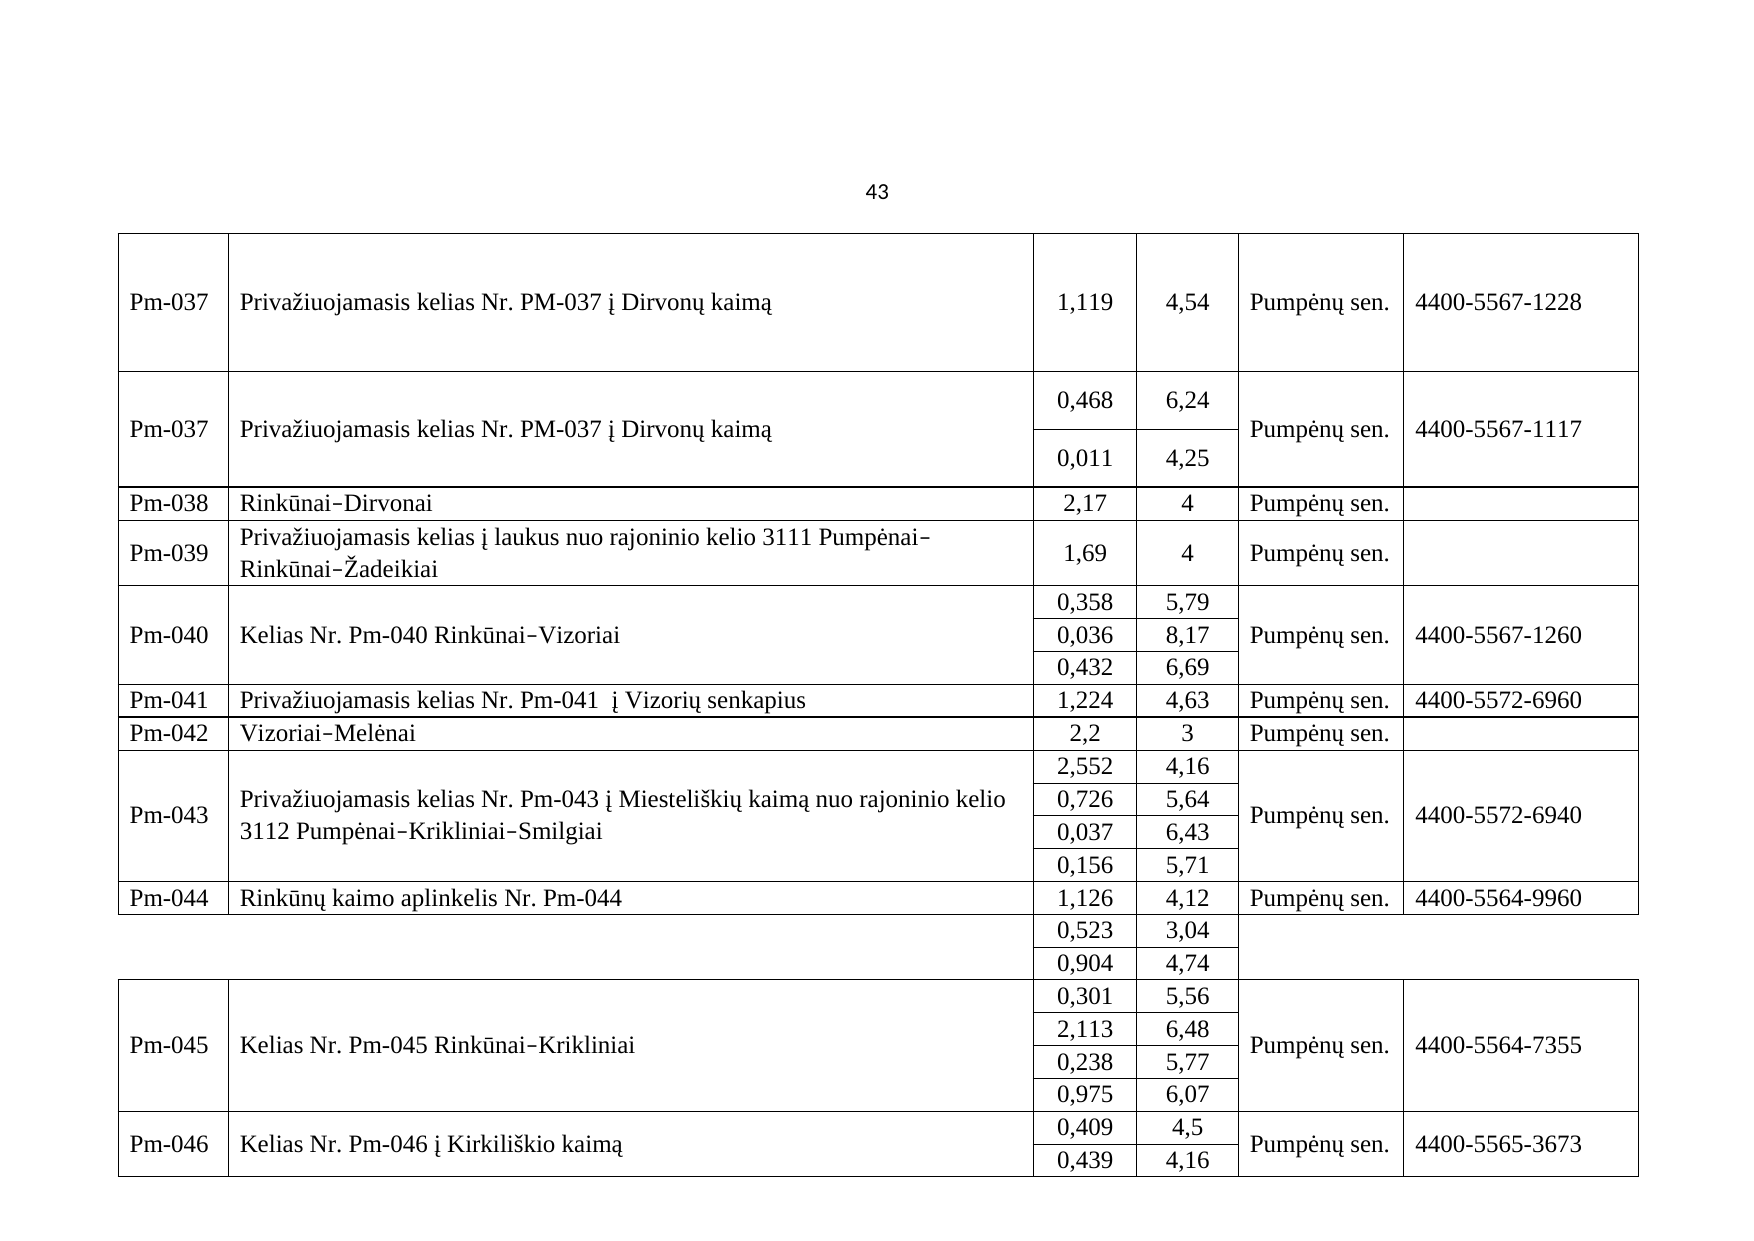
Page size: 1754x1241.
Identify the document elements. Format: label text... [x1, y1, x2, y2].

table_cell 4,54 [1137, 234, 1238, 371]
table_cell 1,119 [1034, 234, 1136, 371]
table_cell 4400-5564-7355 [1404, 980, 1638, 1111]
table_cell 0,409 [1034, 1112, 1136, 1143]
table_cell 5,77 [1137, 1046, 1238, 1078]
table_cell 6,43 [1137, 816, 1238, 848]
table_cell 6,48 [1137, 1013, 1238, 1045]
table_cell Pumpėnų sen. [1239, 521, 1403, 585]
table_cell Kelias Nr. Pm-045 Rinkūnai–Krikliniai [229, 980, 1033, 1111]
table_cell 3,04 [1137, 915, 1238, 947]
table_cell 4,25 [1137, 430, 1238, 486]
table_cell 0,301 [1034, 980, 1136, 1012]
table_cell 1,126 [1034, 882, 1136, 914]
table_cell Kelias Nr. Pm-046 į Kirkiliškio kaimą [229, 1112, 1033, 1176]
table_cell Pm-037 [119, 234, 228, 371]
table_cell [1404, 521, 1638, 585]
table_cell 2,2 [1034, 718, 1136, 750]
table_cell Pumpėnų sen. [1239, 685, 1403, 716]
table_cell 0,975 [1034, 1079, 1136, 1111]
table_cell 0,238 [1034, 1046, 1136, 1078]
table_cell Pm-041 [119, 685, 228, 716]
table_cell Privažiuojamasis kelias į laukus nuo rajoninio kelio 3111 Pumpėnai–Rinkūnai–Žadeikiai [229, 521, 1033, 585]
table_cell Pumpėnų sen. [1239, 372, 1403, 486]
table_cell 4,74 [1137, 948, 1238, 979]
table_cell Privažiuojamasis kelias Nr. PM-037 į Dirvonų kaimą [229, 234, 1033, 371]
table_cell 1,69 [1034, 521, 1136, 585]
table_cell Pm-037 [119, 372, 228, 486]
table_cell 0,468 [1034, 372, 1136, 428]
table_cell 0,037 [1034, 816, 1136, 848]
table_cell Pm-040 [119, 586, 228, 684]
table_cell Pm-043 [119, 751, 228, 881]
table_cell 5,56 [1137, 980, 1238, 1012]
table_cell 4 [1137, 521, 1238, 585]
table_cell 4,16 [1137, 751, 1238, 782]
table_cell Rinkūnai–Dirvonai [229, 488, 1033, 519]
table_cell 4 [1137, 488, 1238, 519]
table_cell 0,726 [1034, 784, 1136, 815]
table_cell 4,12 [1137, 882, 1238, 914]
table_cell Rinkūnų kaimo aplinkelis Nr. Pm-044 [229, 882, 1033, 914]
table_cell Pm-045 [119, 980, 228, 1111]
table_cell 0,523 [1034, 915, 1136, 947]
table_cell [1404, 718, 1638, 750]
table_cell Kelias Nr. Pm-040 Rinkūnai–Vizoriai [229, 586, 1033, 684]
table_cell 6,69 [1137, 652, 1238, 684]
table_cell 6,07 [1137, 1079, 1238, 1111]
table_cell 4400-5565-3673 [1404, 1112, 1638, 1176]
table_cell 5,79 [1137, 586, 1238, 618]
table_cell 0,036 [1034, 619, 1136, 651]
table_cell 0,358 [1034, 586, 1136, 618]
table_cell 6,24 [1137, 372, 1238, 428]
table_cell Pm-042 [119, 718, 228, 750]
table_cell 4400-5572-6940 [1404, 751, 1638, 881]
table_cell Pumpėnų sen. [1239, 488, 1403, 519]
table_cell Privažiuojamasis kelias Nr. PM-037 į Dirvonų kaimą [229, 372, 1033, 486]
table_cell 2,17 [1034, 488, 1136, 519]
table_cell 4400-5567-1260 [1404, 586, 1638, 684]
table_cell Pumpėnų sen. [1239, 751, 1403, 881]
table_cell Privažiuojamasis kelias Nr. Pm-043 į Miesteliškių kaimą nuo rajoninio kelio 3112 Pumpėnai–Krikliniai–Smilgiai [229, 751, 1033, 881]
table_cell Pm-039 [119, 521, 228, 585]
table_cell 2,552 [1034, 751, 1136, 782]
table_cell 0,011 [1034, 430, 1136, 486]
table_cell Pumpėnų sen. [1239, 586, 1403, 684]
table_cell 2,113 [1034, 1013, 1136, 1045]
table_cell 4,16 [1137, 1145, 1238, 1176]
table_cell Pm-046 [119, 1112, 228, 1176]
table_cell Privažiuojamasis kelias Nr. Pm-041 į Vizorių senkapius [229, 685, 1033, 716]
table_cell Pm-038 [119, 488, 228, 519]
table_cell 4,63 [1137, 685, 1238, 716]
table_cell 0,439 [1034, 1145, 1136, 1176]
table_cell Pumpėnų sen. [1239, 1112, 1403, 1176]
table_cell Pumpėnų sen. [1239, 718, 1403, 750]
table_cell 8,17 [1137, 619, 1238, 651]
table_cell 4400-5567-1117 [1404, 372, 1638, 486]
table_cell 0,432 [1034, 652, 1136, 684]
table_cell 5,71 [1137, 849, 1238, 881]
table_cell 5,64 [1137, 784, 1238, 815]
table_cell Pm-044 [119, 882, 228, 914]
table_cell 3 [1137, 718, 1238, 750]
table_cell Pumpėnų sen. [1239, 980, 1403, 1111]
table_cell 4400-5564-9960 [1404, 882, 1638, 914]
table_cell 4,5 [1137, 1112, 1238, 1143]
table_cell [1404, 488, 1638, 519]
table_cell 0,904 [1034, 948, 1136, 979]
table_cell 4400-5567-1228 [1404, 234, 1638, 371]
table_cell 0,156 [1034, 849, 1136, 881]
table_cell 1,224 [1034, 685, 1136, 716]
table_cell Pumpėnų sen. [1239, 234, 1403, 371]
table_cell 4400-5572-6960 [1404, 685, 1638, 716]
table_cell Vizoriai–Melėnai [229, 718, 1033, 750]
table_cell Pumpėnų sen. [1239, 882, 1403, 914]
